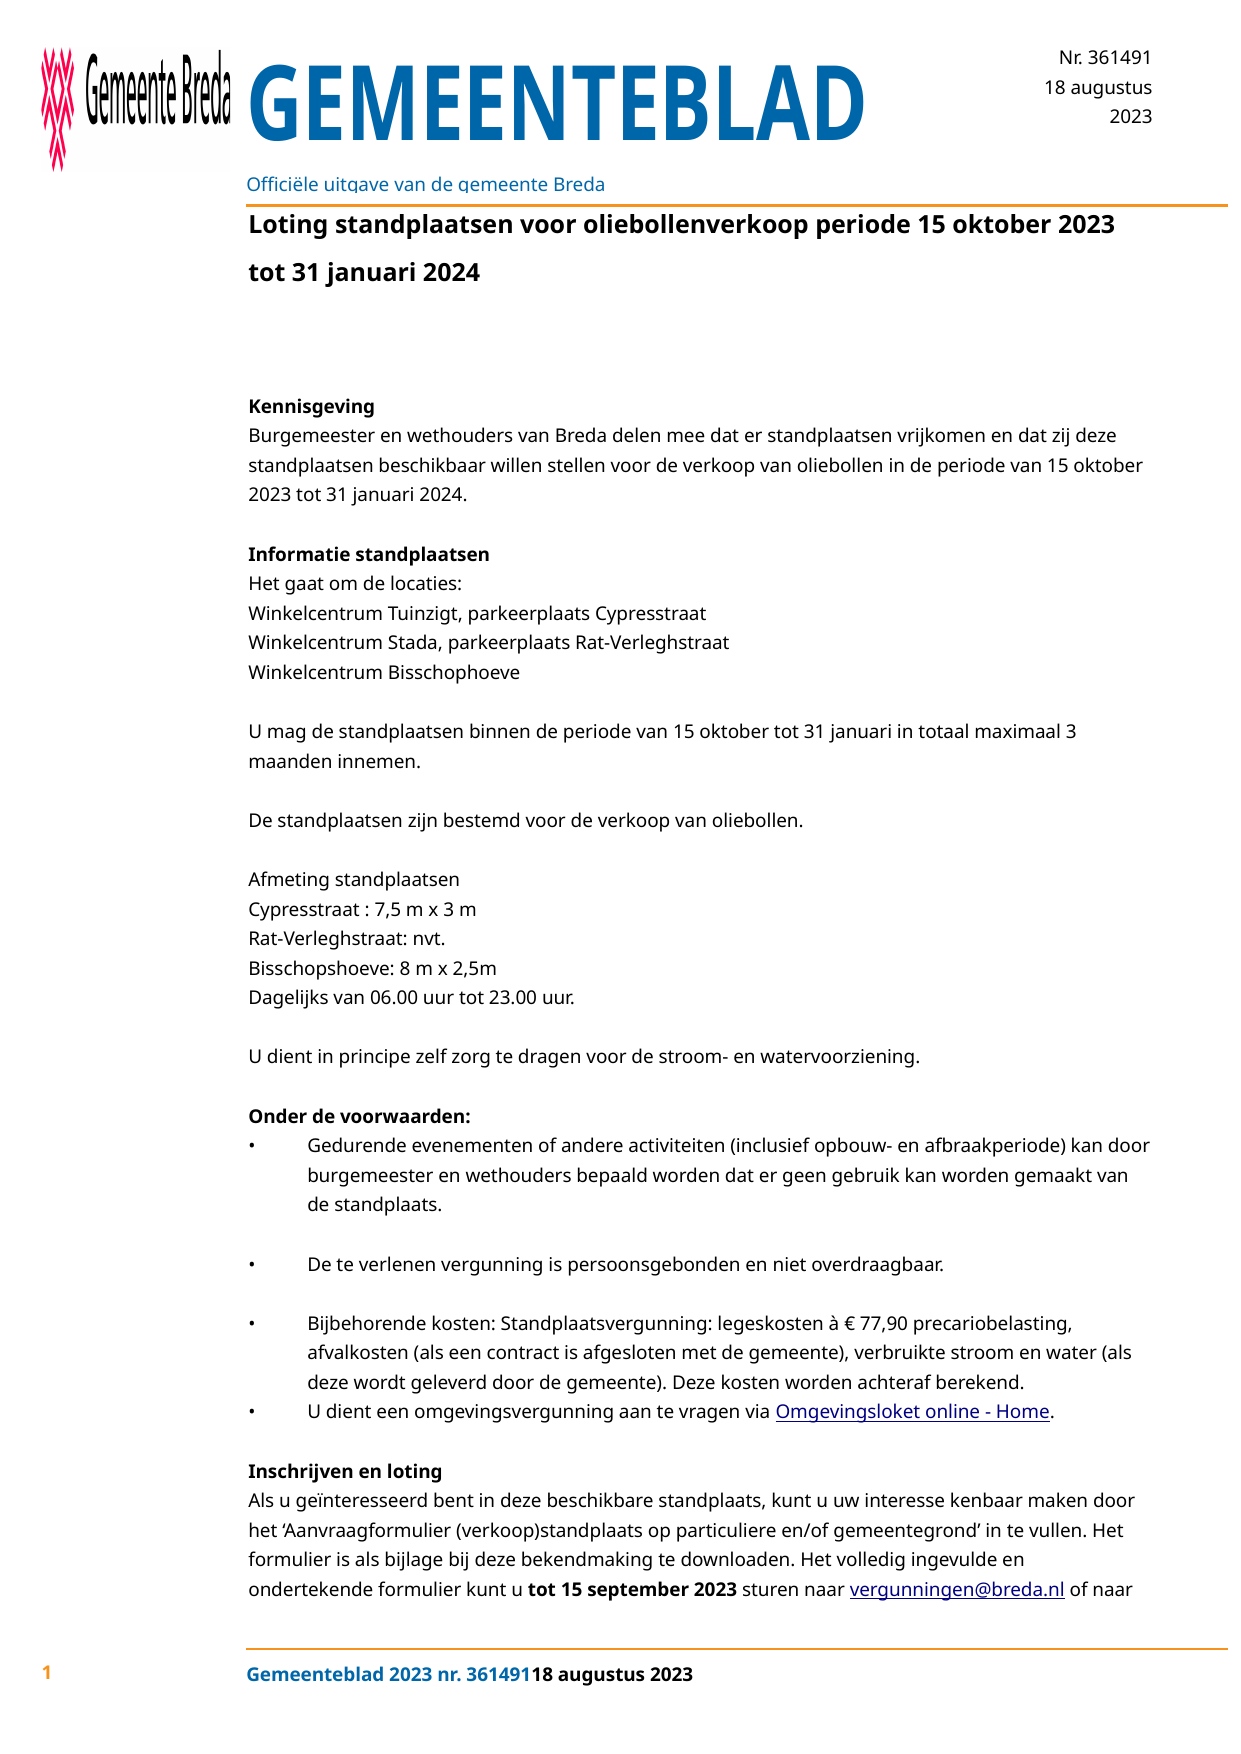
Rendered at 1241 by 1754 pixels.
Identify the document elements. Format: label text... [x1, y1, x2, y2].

list U dient een omgevingsvergunning aan te vragen via Omgevingsloket online - Home. [248, 1399, 1152, 1424]
text Bisschopshoeve: 8 m x 2,5m [248, 955, 1152, 981]
text U mag de standplaatsen binnen de periode van 15 oktober tot 31 januari in totaal maximaal 3 maanden innemen. [248, 718, 1152, 774]
text De standplaatsen zijn bestemd voor de verkoop van oliebollen. [248, 807, 1152, 833]
text Als u geïnteresseerd bent in deze beschikbare standplaats, kunt u uw interesse kenbaar maken door het ‘Aanvraagformulier (verkoop)standplaats op particuliere en/of gemeentegrond’ in te vullen. Het formulier is als bijlage bij deze bekendmaking te downloaden. Het volledig ingevulde en ondertekende formulier kunt u tot 15 september 2023 sturen naar vergunningen@breda.nl of naar [248, 1487, 1152, 1602]
text Informatie standplaatsen [248, 541, 1152, 567]
picture [41, 47, 231, 172]
text Burgemeester en wethouders van Breda delen mee dat er standplaatsen vrijkomen en dat zij deze standplaatsen beschikbaar willen stellen voor de verkoop van oliebollen in de periode van 15 oktober 2023 tot 31 januari 2024. [248, 422, 1152, 507]
text Loting standplaatsen voor oliebollenverkoop periode 15 oktober 2023 tot 31 januari 2024 [248, 207, 1152, 288]
text Dagelijks van 06.00 uur tot 23.00 uur. [248, 984, 1152, 1010]
text Kennisgeving [248, 393, 1152, 419]
text Het gaat om de locaties: [248, 570, 1152, 596]
text Inschrijven en loting [248, 1458, 1152, 1484]
text Onder de voorwaarden: [248, 1103, 1152, 1129]
list Bijbehorende kosten: Standplaatsvergunning: legeskosten à € 77,90 precariobelasting, afvalkosten (als een contract is afgesloten met de gemeente), verbruikte stroom en water (als deze wordt geleverd door de gemeente). Deze kosten worden achteraf berekend. [248, 1310, 1152, 1395]
text Rat-Verleghstraat: nvt. [248, 925, 1152, 951]
text Winkelcentrum Stada, parkeerplaats Rat-Verleghstraat [248, 629, 1152, 655]
text Winkelcentrum Bisschophoeve [248, 659, 1152, 685]
text U dient in principe zelf zorg te dragen voor de stroom- en watervoorziening. [248, 1044, 1152, 1069]
text Cypresstraat : 7,5 m x 3 m [248, 896, 1152, 922]
list De te verlenen vergunning is persoonsgebonden en niet overdraagbaar. [248, 1251, 1152, 1277]
text Winkelcentrum Tuinzigt, parkeerplaats Cypresstraat [248, 600, 1152, 626]
list Gedurende evenementen of andere activiteiten (inclusief opbouw- en afbraakperiode) kan door burgemeester en wethouders bepaald worden dat er geen gebruik kan worden gemaakt van de standplaats. [248, 1132, 1152, 1217]
text Afmeting standplaatsen [248, 866, 1152, 892]
